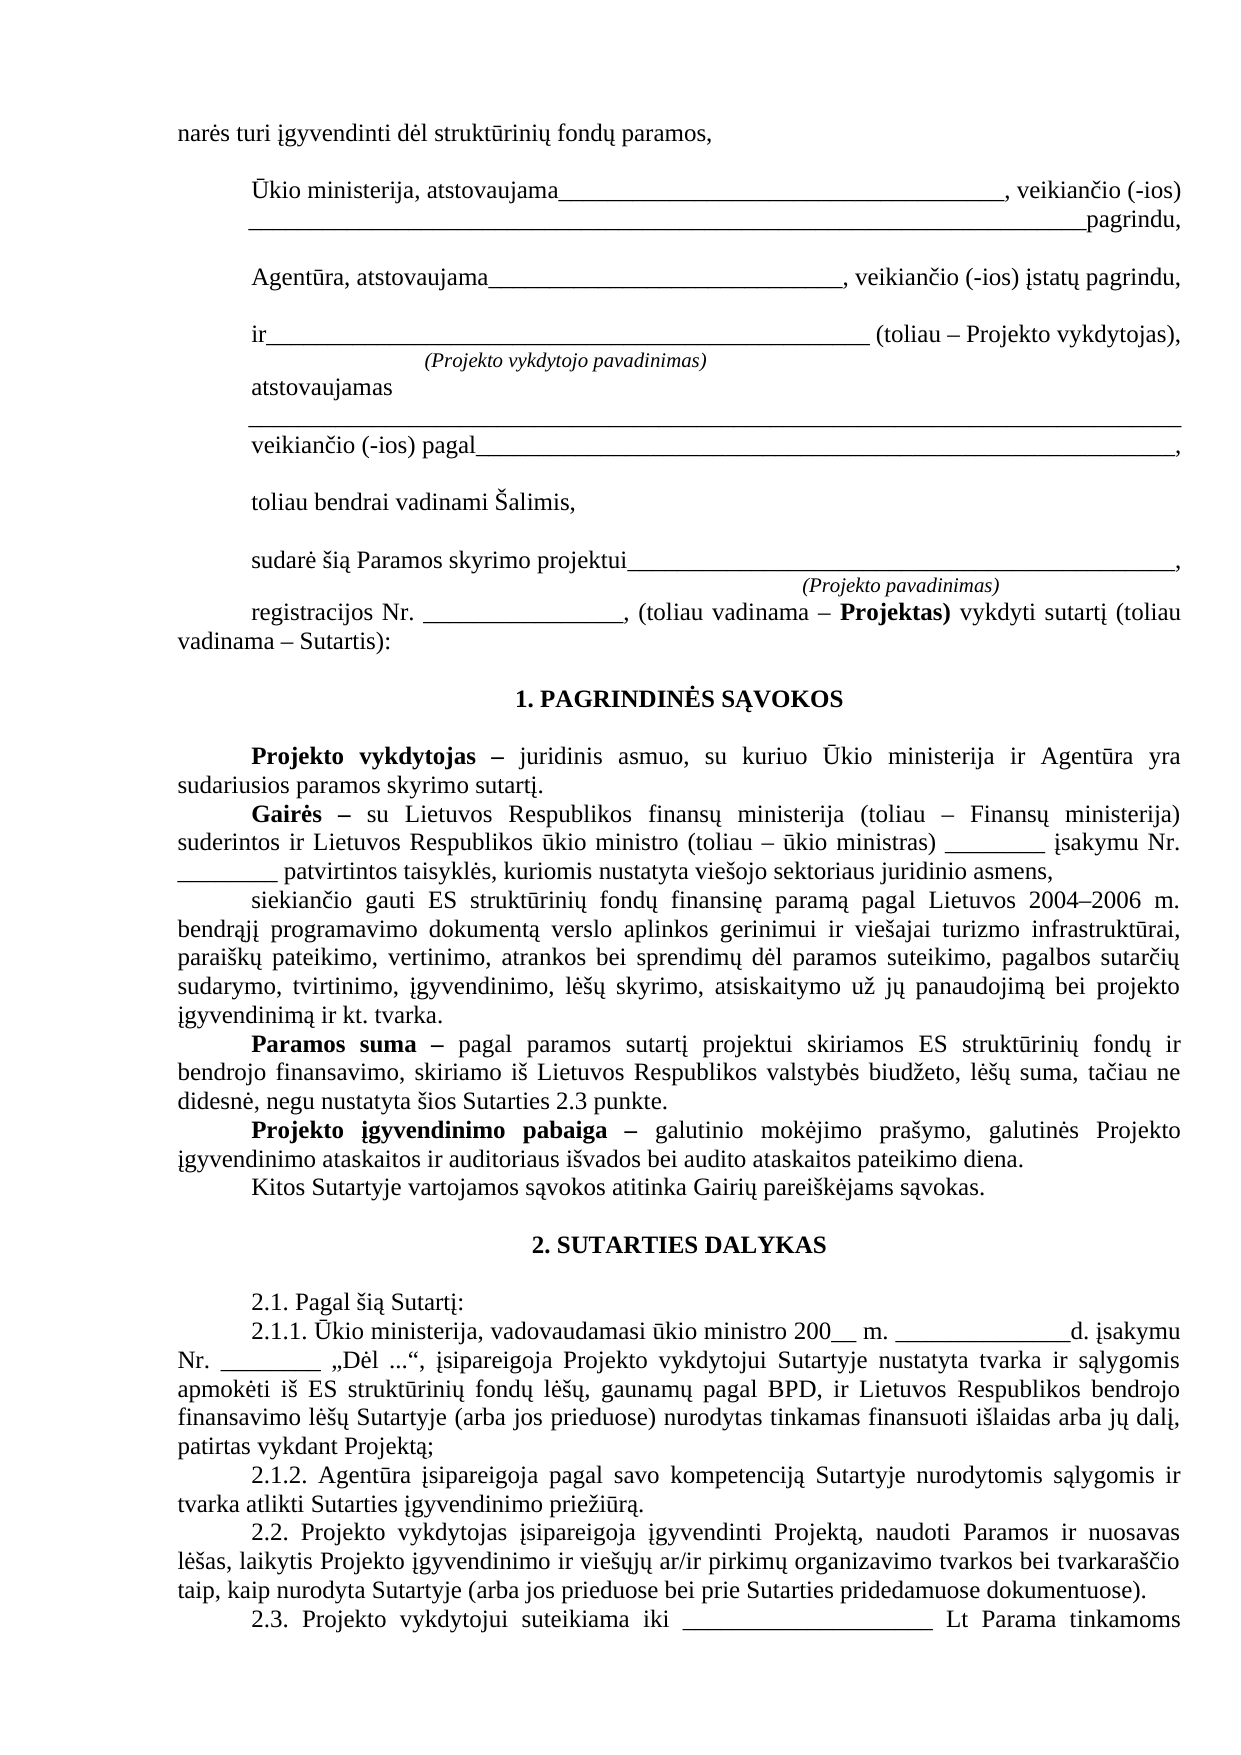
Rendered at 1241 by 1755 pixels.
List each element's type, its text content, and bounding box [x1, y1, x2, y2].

text 2.1. Pagal šią Sutartį: [177, 1287, 1181, 1316]
text Ūkio ministerija, atstovaujama , veikiančio (-ios) [177, 176, 1181, 204]
text 2.3. Projekto vykdytojui suteikiama iki ____________________ Lt Parama tinkamoms [177, 1604, 1181, 1632]
text Kitos Sutartyje vartojamos sąvokos atitinka Gairių pareiškėjams sąvokas. [177, 1172, 1181, 1201]
text siekiančio gauti ES struktūrinių fondų finansinę paramą pagal Lietuvos 2004–2006 m. bendrąjį programavimo dokumentą verslo aplinkos gerinimui ir viešajai turizmo infrastruktūrai, paraiškų pateikimo, vertinimo, atrankos bei sprendimų dėl paramos suteikimo, pagalbos sutarčių sudarymo, tvirtinimo, įgyvendinimo, lėšų skyrimo, atsiskaitymo už jų panaudojimą bei projekto įgyvendinimą ir kt. tvarka. [177, 885, 1181, 1029]
text sudarė šią Paramos skyrimo projektui , [177, 545, 1181, 573]
text (Projekto pavadinimas) [177, 573, 1181, 597]
text 2.1.1. Ūkio ministerija, vadovaudamasi ūkio ministro 200__ m. ______________d. įsakymu Nr. ________ „Dėl ...“, įsipareigoja Projekto vykdytojui Sutartyje nustatyta tvarka ir sąlygomis apmokėti iš ES struktūrinių fondų lėšų, gaunamų pagal BPD, ir Lietuvos Respublikos bendrojo finansavimo lėšų Sutartyje (arba jos prieduose) nurodytas tinkamas finansuoti išlaidas arba jų dalį, patirtas vykdant Projektą; [177, 1316, 1181, 1460]
text toliau bendrai vadinami Šalimis, [177, 487, 1181, 516]
text Agentūra, atstovaujama , veikiančio (-ios) įstatų pagrindu, [177, 262, 1181, 291]
text 2.1.2. Agentūra įsipareigoja pagal savo kompetenciją Sutartyje nurodytomis sąlygomis ir tvarka atlikti Sutarties įgyvendinimo priežiūrą. [177, 1460, 1181, 1517]
text Projekto įgyvendinimo pabaiga – galutinio mokėjimo prašymo, galutinės Projekto įgyvendinimo ataskaitos ir auditoriaus išvados bei audito ataskaitos pateikimo diena. [177, 1115, 1181, 1172]
text Gairės – su Lietuvos Respublikos finansų ministerija (toliau – Finansų ministerija) suderintos ir Lietuvos Respublikos ūkio ministro (toliau – ūkio ministras) ________ įsakymu Nr. ________ patvirtintos taisyklės, kuriomis nustatyta viešojo sektoriaus juridinio asmens, [177, 799, 1181, 885]
text Paramos suma – pagal paramos sutartį projektui skiriamos ES struktūrinių fondų ir bendrojo finansavimo, skiriamo iš Lietuvos Respublikos valstybės biudžeto, lėšų suma, tačiau ne didesnė, negu nustatyta šios Sutarties 2.3 punkte. [177, 1029, 1181, 1115]
text 1. PAGRINDINĖS SĄVOKOS [177, 684, 1181, 712]
text veikiančio (-ios) pagal , [177, 430, 1181, 458]
text narės turi įgyvendinti dėl struktūrinių fondų paramos, [177, 118, 1181, 147]
text registracijos Nr. ________________, (toliau vadinama – Projektas) vykdyti sutartį (toliau vadinama – Sutartis): [177, 597, 1181, 655]
text atstovaujamas [177, 372, 1181, 401]
text 2.2. Projekto vykdytojas įsipareigoja įgyvendinti Projektą, naudoti Paramos ir nuosavas lėšas, laikytis Projekto įgyvendinimo ir viešųjų ar/ir pirkimų organizavimo tvarkos bei tvarkaraščio taip, kaip nurodyta Sutartyje (arba jos prieduose bei prie Sutarties pridedamuose dokumentuose). [177, 1517, 1181, 1604]
text (Projekto vykdytojo pavadinimas) [177, 348, 1181, 372]
text ir (toliau – Projekto vykdytojas), [177, 319, 1181, 348]
text Projekto vykdytojas – juridinis asmuo, su kuriuo Ūkio ministerija ir Agentūra yra sudariusios paramos skyrimo sutartį. [177, 741, 1181, 799]
text 2. SUTARTIES DALYKAS [177, 1230, 1181, 1259]
text pagrindu, [177, 204, 1181, 233]
